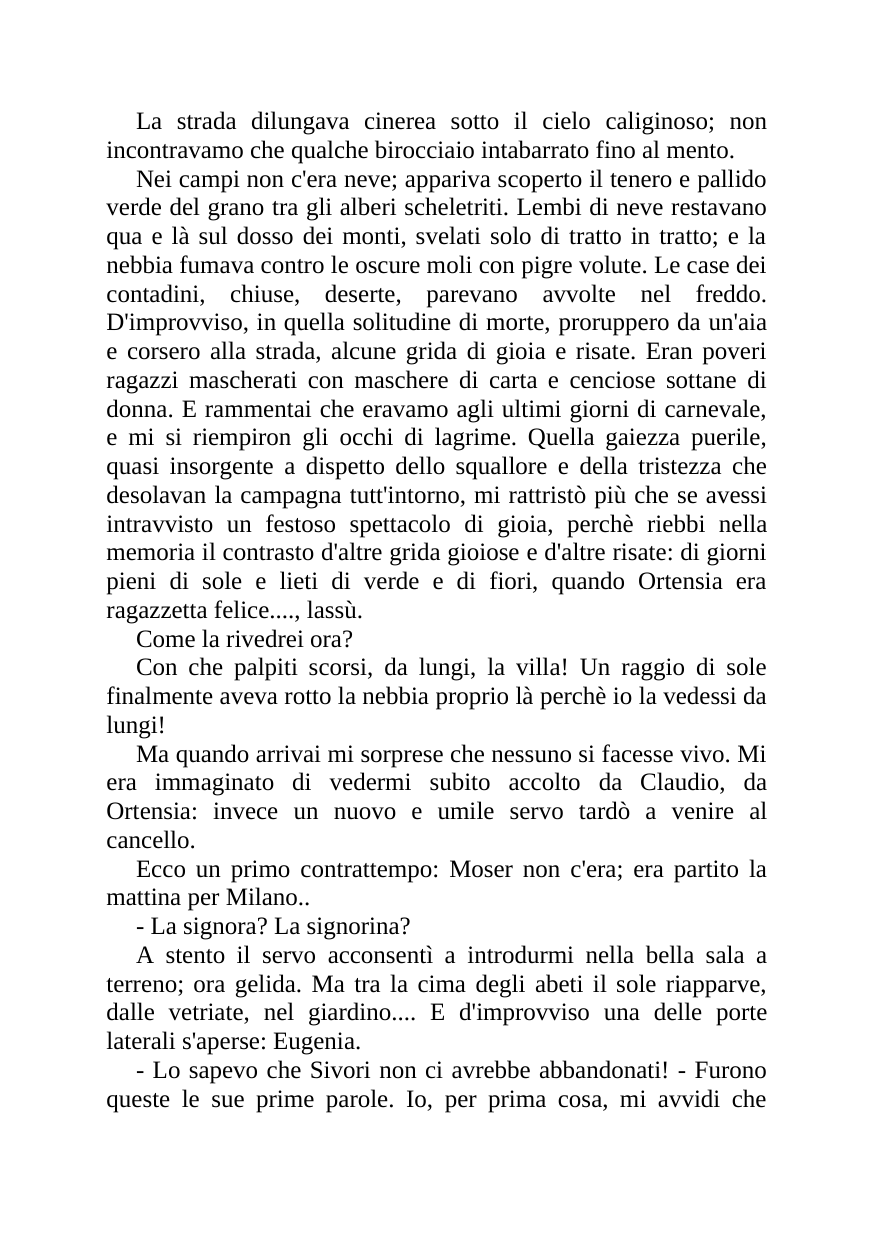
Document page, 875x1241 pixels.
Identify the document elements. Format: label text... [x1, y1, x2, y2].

text Come la rivedrei ora? [106, 624, 768, 652]
text - La signora? La signorina? [106, 911, 768, 940]
text A stento il servo acconsentì a introdurmi nella bella sala a terreno; ora gelida. Ma tra la cima degli abeti il sole riapparve, dalle vetriate, nel giardino.... E d'improvviso una delle porte laterali s'aperse: Eugenia. [106, 940, 768, 1055]
text Nei campi non c'era neve; appariva scoperto il tenero e pallido verde del grano tra gli alberi scheletriti. Lembi di neve restavano qua e là sul dosso dei monti, svelati solo di tratto in tratto; e la nebbia fumava contro le oscure moli con pigre volute. Le case dei contadini, chiuse, deserte, parevano avvolte nel freddo. D'improvviso, in quella solitudine di morte, proruppero da un'aia e corsero alla strada, alcune grida di gioia e risate. Eran poveri ragazzi mascherati con maschere di carta e cenciose sottane di donna. E rammentai che eravamo agli ultimi giorni di carnevale, e mi si riempiron gli occhi di lagrime. Quella gaiezza puerile, quasi insorgente a dispetto dello squallore e della tristezza che desolavan la campagna tutt'intorno, mi rattristò più che se avessi intravvisto un festoso spettacolo di gioia, perchè riebbi nella memoria il contrasto d'altre grida gioiose e d'altre risate: di giorni pieni di sole e lieti di verde e di fiori, quando Ortensia era ragazzetta felice...., lassù. [106, 164, 768, 624]
text Ecco un primo contrattempo: Moser non c'era; era partito la mattina per Milano.. [106, 854, 768, 911]
text Ma quando arrivai mi sorprese che nessuno si facesse vivo. Mi era immaginato di vedermi subito accolto da Claudio, da Ortensia: invece un nuovo e umile servo tardò a venire al cancello. [106, 739, 768, 854]
text La strada dilungava cinerea sotto il cielo caliginoso; non incontravamo che qualche birocciaio intabarrato fino al mento. [106, 106, 768, 164]
text - Lo sapevo che Sivori non ci avrebbe abbandonati! - Furono queste le sue prime parole. Io, per prima cosa, mi avvidi che [106, 1055, 768, 1112]
text Con che palpiti scorsi, da lungi, la villa! Un raggio di sole finalmente aveva rotto la nebbia proprio là perchè io la vedessi da lungi! [106, 652, 768, 739]
